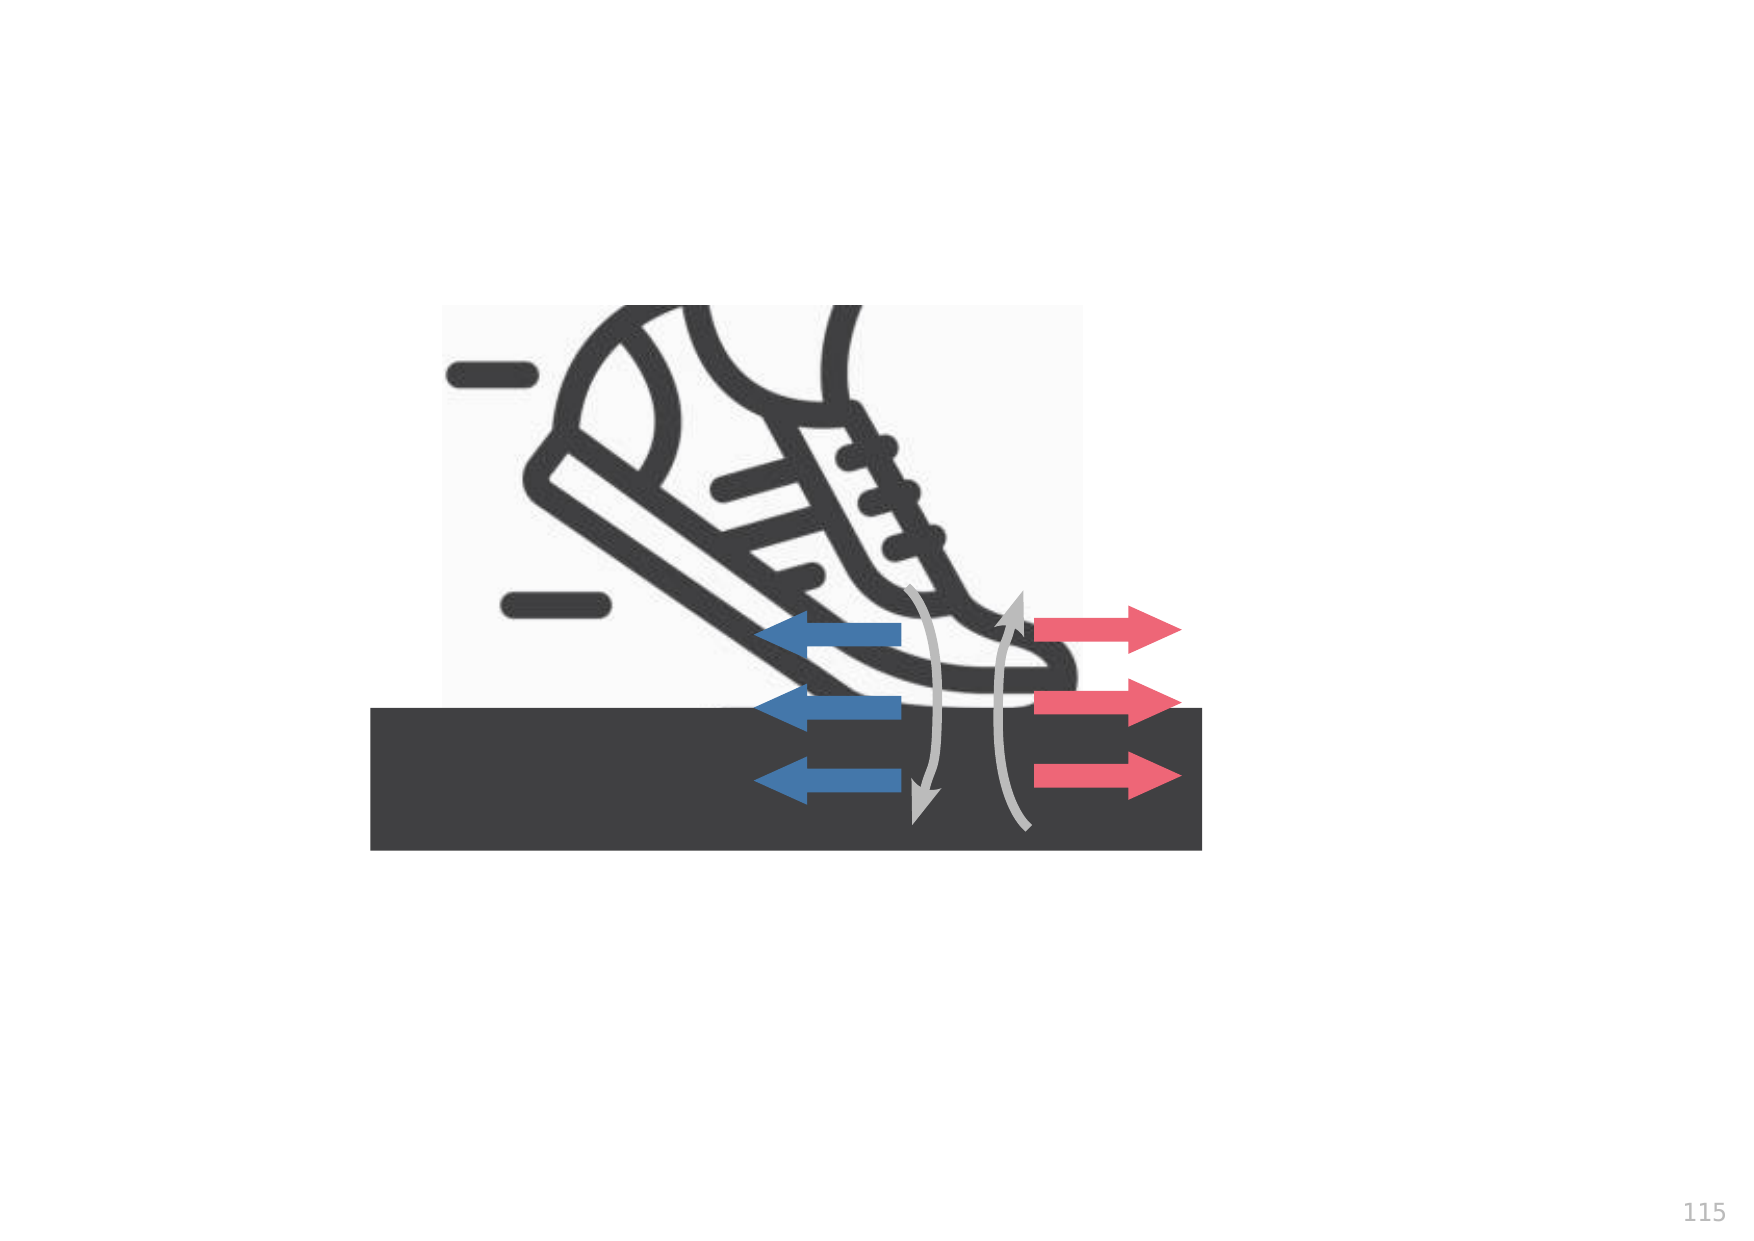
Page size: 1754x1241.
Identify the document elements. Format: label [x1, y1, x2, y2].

text_box [370, 678, 1203, 851]
text_box [753, 610, 902, 659]
picture [442, 305, 1083, 707]
text_box [1034, 605, 1182, 654]
